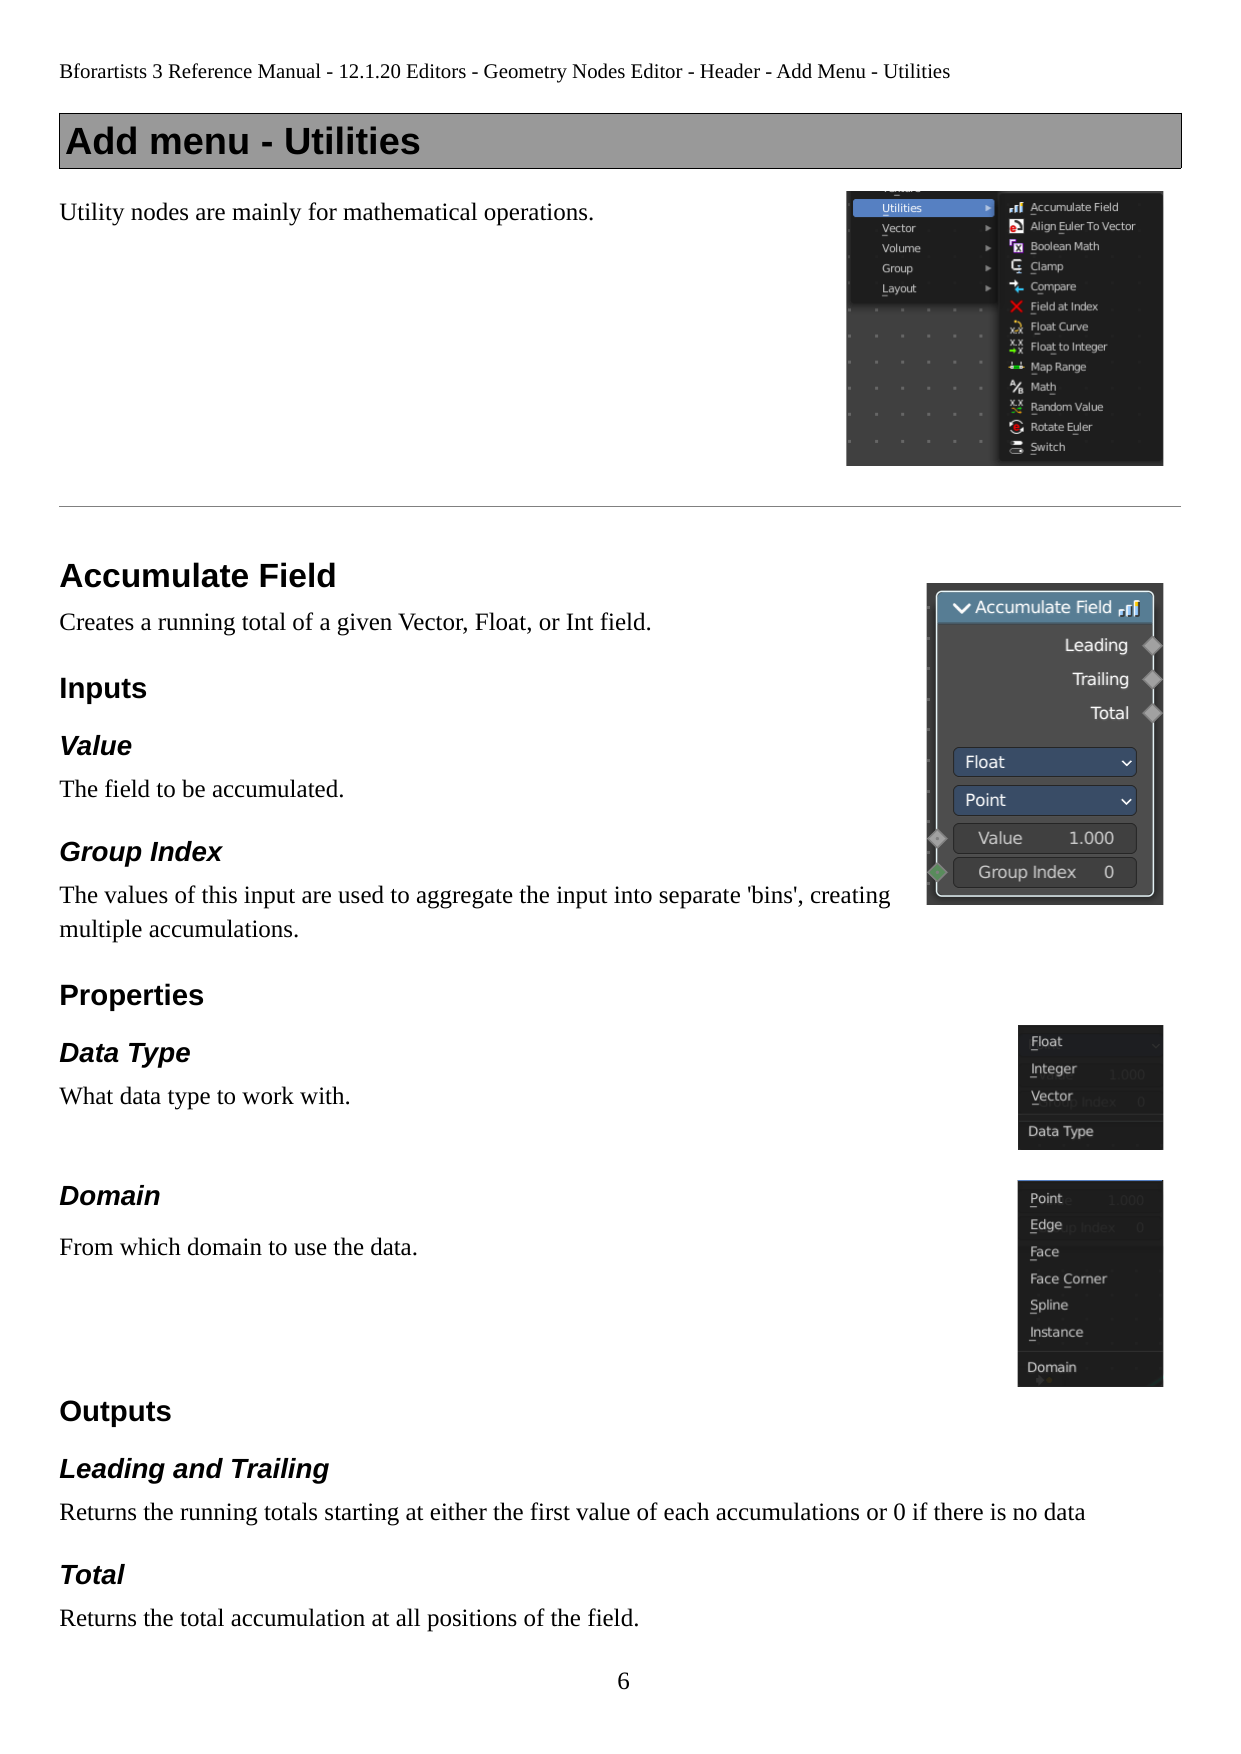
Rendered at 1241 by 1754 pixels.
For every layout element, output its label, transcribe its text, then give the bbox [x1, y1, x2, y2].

text Returns the total accumulation at all positions of the field. [59, 1603, 1181, 1632]
text The field to be accumulated. [59, 774, 926, 803]
picture [1017, 1180, 1164, 1387]
subtitle Inputs [59, 671, 926, 704]
text From which domain to use the data. [59, 1232, 1017, 1261]
subtitle Outputs [59, 1394, 1181, 1428]
subtitle Data Type [59, 1037, 1018, 1069]
picture [1018, 1025, 1164, 1150]
subtitle [1164, 836, 1181, 867]
subtitle [1164, 729, 1181, 761]
picture [846, 191, 1164, 466]
subtitle [1164, 1037, 1181, 1069]
text Returns the running totals starting at either the first value of each accumulations or 0 if there is no data [59, 1497, 1181, 1526]
subtitle Leading and Trailing [59, 1453, 1181, 1484]
picture [926, 583, 1164, 905]
text Utility nodes are mainly for mathematical operations. [59, 197, 846, 225]
text Domain [59, 1179, 1181, 1211]
subtitle Value [59, 729, 926, 761]
text Creates a running total of a given Vector, Float, or Int field. [59, 607, 926, 636]
subtitle [1164, 671, 1181, 704]
table_header Add menu - Utilities [60, 114, 1181, 168]
subtitle Properties [59, 978, 1181, 1012]
subtitle Accumulate Field [59, 556, 1181, 595]
subtitle Group Index [59, 836, 926, 867]
subtitle Total [59, 1558, 1181, 1590]
text What data type to work with. [59, 1081, 1018, 1110]
text The values of this input are used to aggregate the input into separate 'bins', creating multiple accumulations. [59, 880, 1181, 943]
